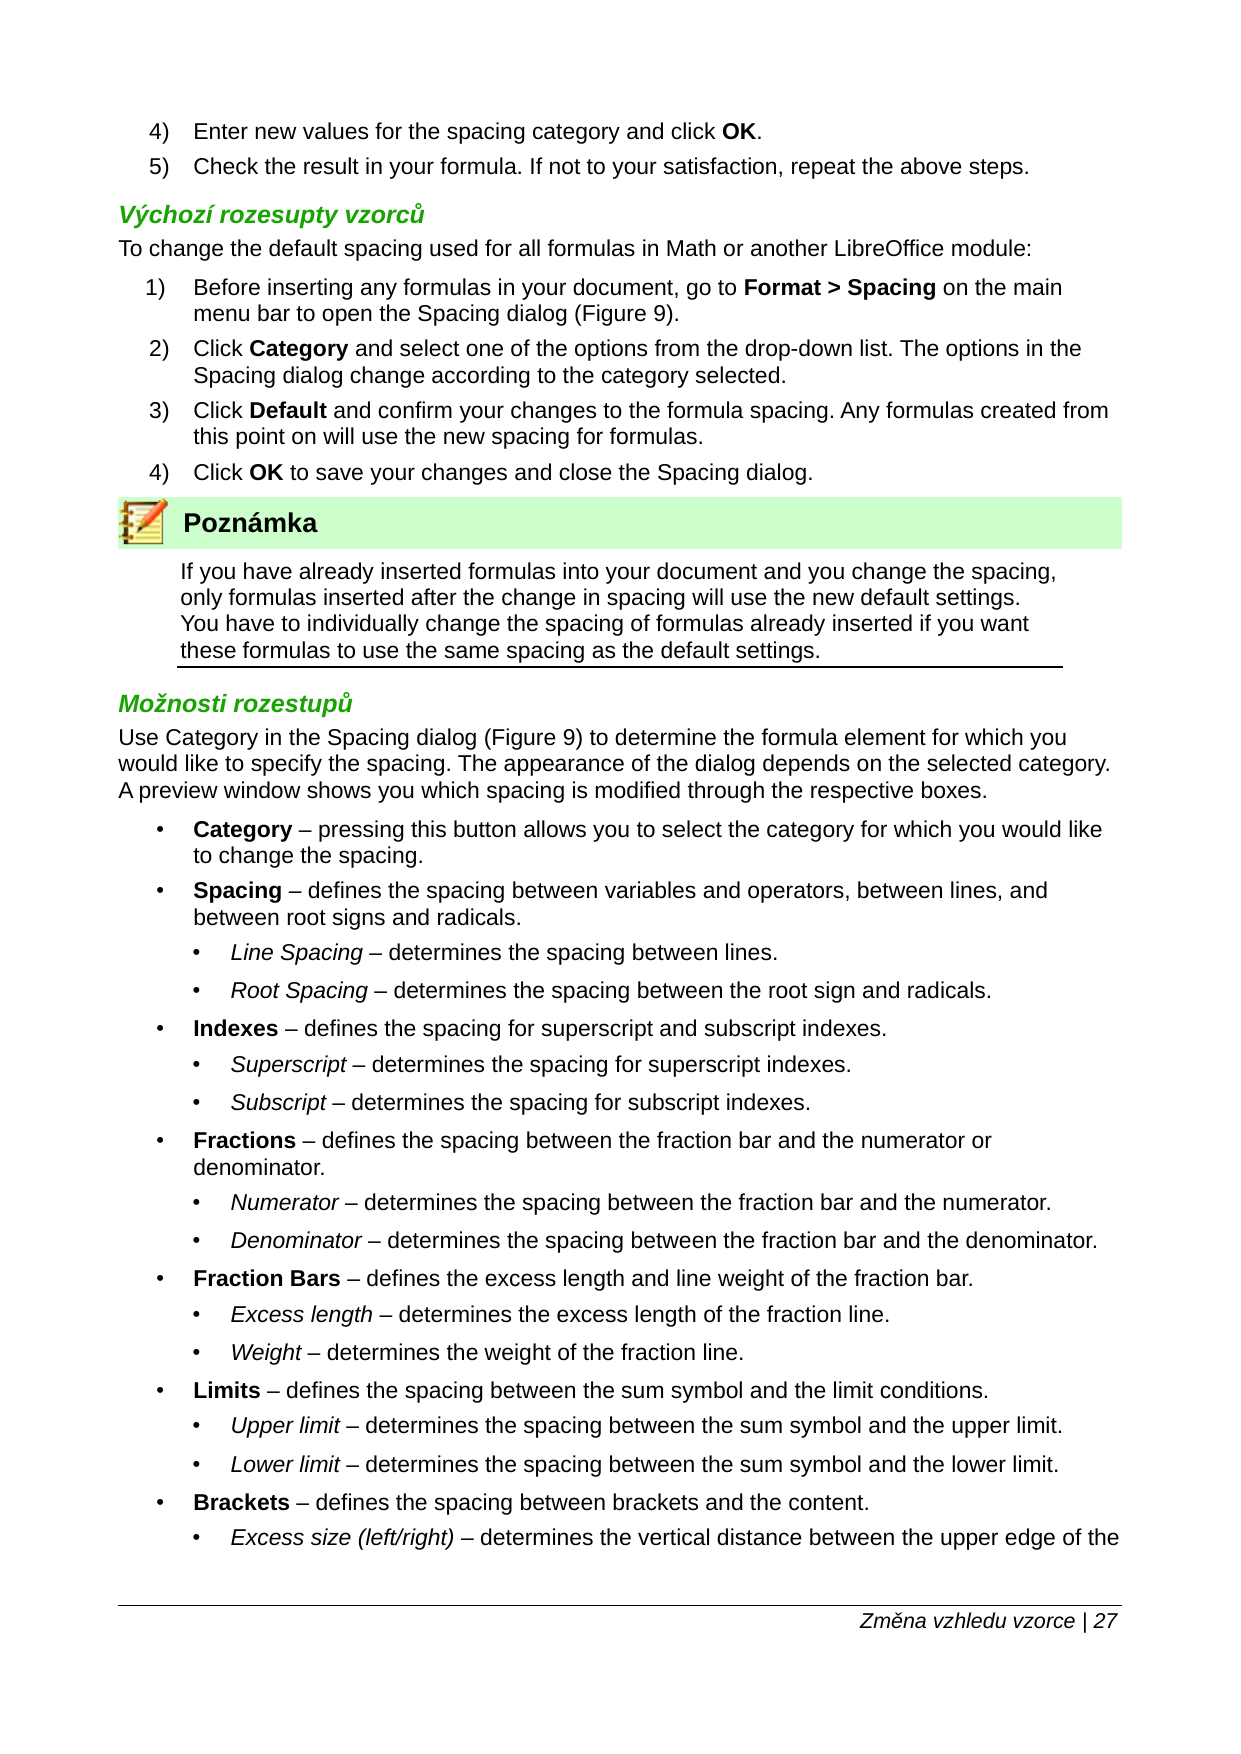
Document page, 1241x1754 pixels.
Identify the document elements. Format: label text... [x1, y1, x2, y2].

list Subscript – determines the spacing for subscript indexes. [192, 1089, 1122, 1115]
list Root Spacing – determines the spacing between the root sign and radicals. [192, 977, 1122, 1003]
subtitle Možnosti rozestupů [118, 689, 1122, 718]
picture [119, 497, 170, 548]
list Brackets – defines the spacing between brackets and the content. [156, 1489, 1122, 1516]
list Weight – determines the weight of the fraction line. [192, 1339, 1122, 1365]
list Line Spacing – determines the spacing between lines. [192, 939, 1122, 965]
list Numerator – determines the spacing between the fraction bar and the numerator. [192, 1189, 1122, 1215]
text To change the default spacing used for all formulas in Math or another LibreOffice module: [118, 235, 1122, 261]
subtitle Výchozí rozesupty vzorců [118, 200, 1122, 229]
list Check the result in your formula. If not to your satisfaction, repeat the above steps. [169, 153, 1122, 180]
list Excess length – determines the excess length of the fraction line. [192, 1301, 1122, 1327]
list Click Category and select one of the options from the drop-down list. The options in the Spacing dialog change according to the category selected. [169, 335, 1122, 388]
text Use Category in the Spacing dialog (Figure 9) to determine the formula element for which you would like to specify the spacing. The appearance of the dialog depends on the selected category. A preview window shows you which spacing is modified through the respective boxes. [118, 724, 1122, 803]
subtitle Poznámka [118, 497, 1122, 549]
list Fraction Bars – defines the excess length and line weight of the fraction bar. [156, 1265, 1122, 1292]
list Excess size (left/right) – determines the vertical distance between the upper edge of the [192, 1524, 1122, 1551]
list Lower limit – determines the spacing between the sum symbol and the lower limit. [192, 1451, 1122, 1477]
list Enter new values for the spacing category and click OK. [169, 118, 1122, 144]
list Denominator – determines the spacing between the fraction bar and the denominator. [192, 1227, 1122, 1253]
list Indexes – defines the spacing for superscript and subscript indexes. [156, 1015, 1122, 1042]
list Category – pressing this button allows you to select the category for which you would like to change the spacing. [156, 816, 1122, 868]
list Click Default and confirm your changes to the formula spacing. Any formulas created from this point on will use the new spacing for formulas. [169, 397, 1122, 450]
list Upper limit – determines the spacing between the sum symbol and the upper limit. [192, 1412, 1122, 1439]
list Fractions – defines the spacing between the fraction bar and the numerator or denominator. [156, 1127, 1122, 1180]
list Before inserting any formulas in your document, go to Format > Spacing on the main menu bar to open the Spacing dialog (Figure 9). [165, 274, 1122, 327]
text If you have already inserted formulas into your document and you change the spacing, only formulas inserted after the change in spacing will use the new default settings. You have to individually change the spacing of formulas already inserted if you want these formulas to use the same spacing as the default settings. [177, 555, 1063, 666]
list Limits – defines the spacing between the sum symbol and the limit conditions. [156, 1377, 1122, 1404]
list Click OK to save your changes and close the Spacing dialog. [169, 458, 1122, 485]
list Spacing – defines the spacing between variables and operators, between lines, and between root signs and radicals. [156, 877, 1122, 930]
list Superscript – determines the spacing for superscript indexes. [192, 1051, 1122, 1077]
